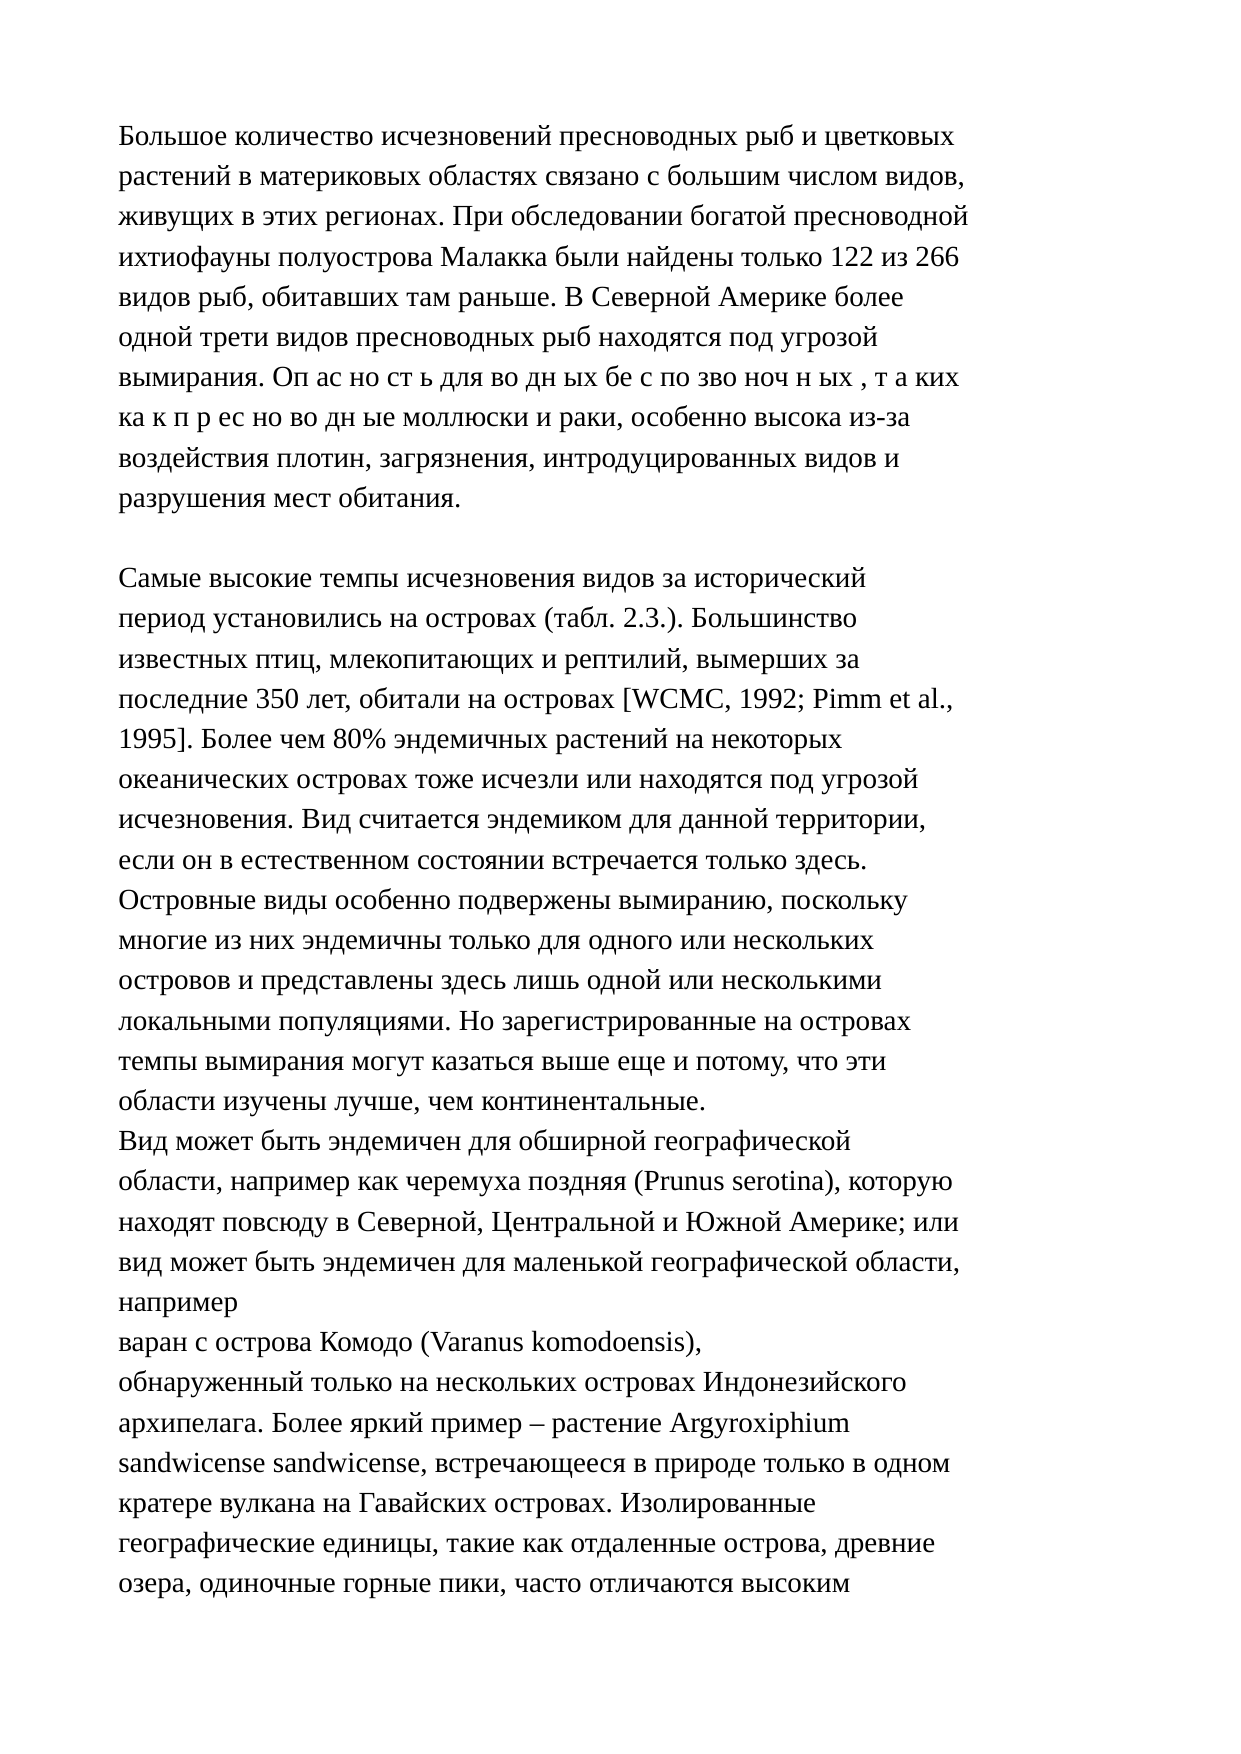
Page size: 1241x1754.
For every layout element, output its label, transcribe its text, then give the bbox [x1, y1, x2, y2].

text sandwicense sandwicense, встречающееся в природе только в одном [118, 1445, 1122, 1478]
text например [118, 1284, 1122, 1318]
text растений в материковых областях связано с большим числом видов, [118, 158, 1122, 192]
text период установились на островах (табл. 2.3.). Большинство [118, 601, 1122, 634]
text Вид может быть эндемичен для обширной географической [118, 1123, 1122, 1157]
text 1995]. Более чем 80% эндемичных растений на некоторых [118, 721, 1122, 755]
text озера, одиночные горные пики, часто отличаются высоким [118, 1566, 1122, 1599]
text локальными популяциями. Но зарегистрированные на островах [118, 1003, 1122, 1036]
text известных птиц, млекопитающих и рептилий, вымерших за [118, 641, 1122, 674]
text воздействия плотин, загрязнения, интродуцированных видов и [118, 440, 1122, 473]
text области, например как черемуха поздняя (Prunus serotina), которую [118, 1163, 1122, 1197]
text ихтиофауны полуострова Малакка были найдены только 122 из 266 [118, 239, 1122, 272]
text островов и представлены здесь лишь одной или несколькими [118, 962, 1122, 996]
text ка к п р ес но во дн ые моллюски и раки, особенно высока из-за [118, 399, 1122, 433]
text географические единицы, такие как отдаленные острова, древние [118, 1525, 1122, 1559]
text если он в естественном состоянии встречается только здесь. [118, 842, 1122, 875]
text Самые высокие темпы исчезновения видов за исторический [118, 560, 1122, 594]
text кратере вулкана на Гавайских островах. Изолированные [118, 1485, 1122, 1519]
text вымирания. Оп ас но ст ь для во дн ых бе с по зво ноч н ых , т а ких [118, 359, 1122, 393]
text исчезновения. Вид считается эндемиком для данной территории, [118, 802, 1122, 835]
text находят повсюду в Северной, Центральной и Южной Америке; или [118, 1204, 1122, 1237]
text одной трети видов пресноводных рыб находятся под угрозой [118, 319, 1122, 353]
text океанических островах тоже исчезли или находятся под угрозой [118, 761, 1122, 795]
text разрушения мест обитания. [118, 480, 1122, 513]
text варан с острова Комодо (Varanus komodoensis), [118, 1324, 1122, 1358]
text области изучены лучше, чем континентальные. [118, 1083, 1122, 1117]
text Островные виды особенно подвержены вымиранию, поскольку [118, 882, 1122, 916]
text архипелага. Более яркий пример – растение Argyroxiphium [118, 1405, 1122, 1438]
text живущих в этих регионах. При обследовании богатой пресноводной [118, 198, 1122, 232]
text последние 350 лет, обитали на островах [WCMC, 1992; Pimm еt al., [118, 681, 1122, 714]
text видов рыб, обитавших там раньше. В Северной Америке более [118, 279, 1122, 312]
text многие из них эндемичны только для одного или нескольких [118, 922, 1122, 956]
text обнаруженный только на нескольких островах Индонезийского [118, 1364, 1122, 1398]
text вид может быть эндемичен для маленькой географической области, [118, 1244, 1122, 1277]
text Большое количество исчезновений пресноводных рыб и цветковых [118, 118, 1122, 152]
text темпы вымирания могут казаться выше еще и потому, что эти [118, 1043, 1122, 1076]
